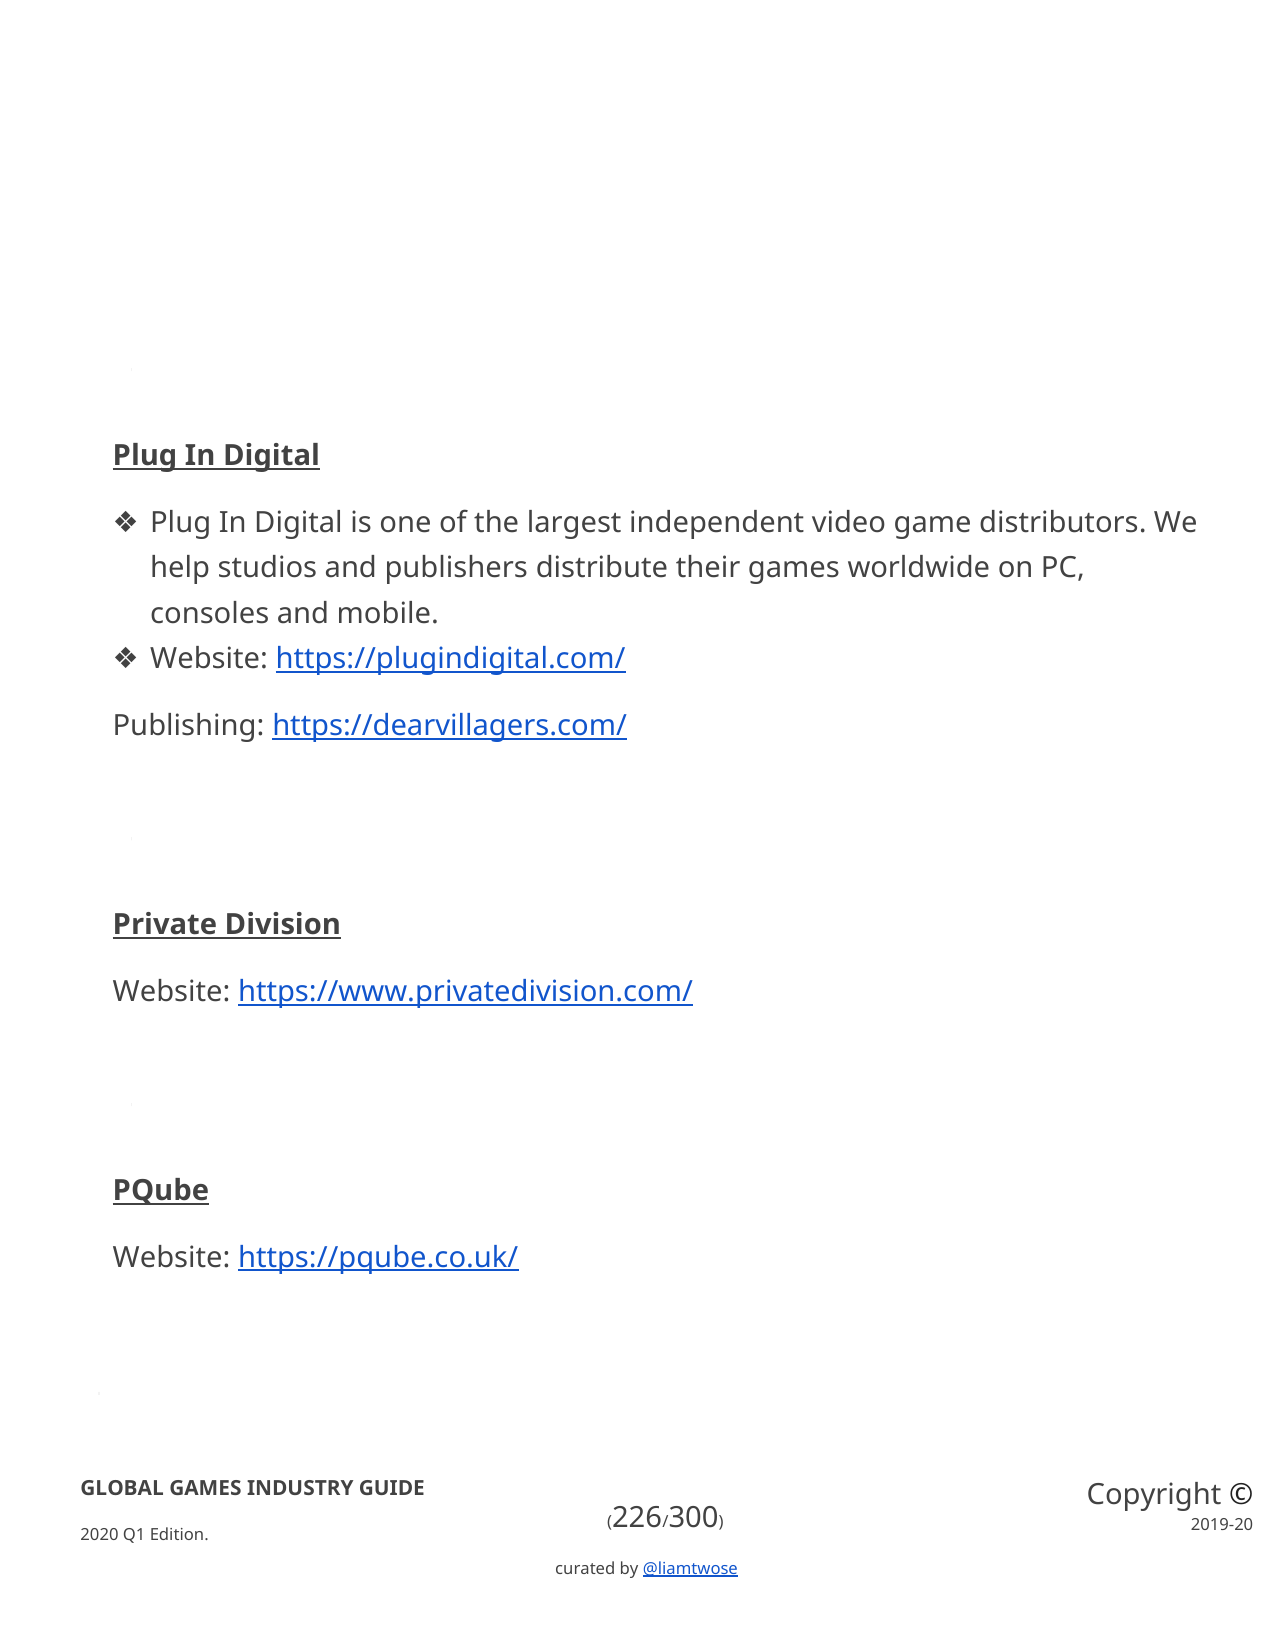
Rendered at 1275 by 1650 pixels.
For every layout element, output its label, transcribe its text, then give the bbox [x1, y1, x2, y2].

text Private Division [112, 904, 1200, 943]
list Plug In Digital is one of the largest independent video game distributors. We help studios and publishers distribute their games worldwide on PC, consoles and mobile. [112, 501, 1200, 632]
text PQube [112, 1169, 1200, 1209]
text Website: https://www.privatedivision.com/ [112, 970, 1200, 1010]
list Website: https://plugindigital.com/ [112, 638, 1200, 677]
text Publishing: https://dearvillagers.com/ [112, 704, 1200, 744]
text Plug In Digital [112, 434, 1200, 474]
text Website: https://pqube.co.uk/ [112, 1236, 1200, 1276]
